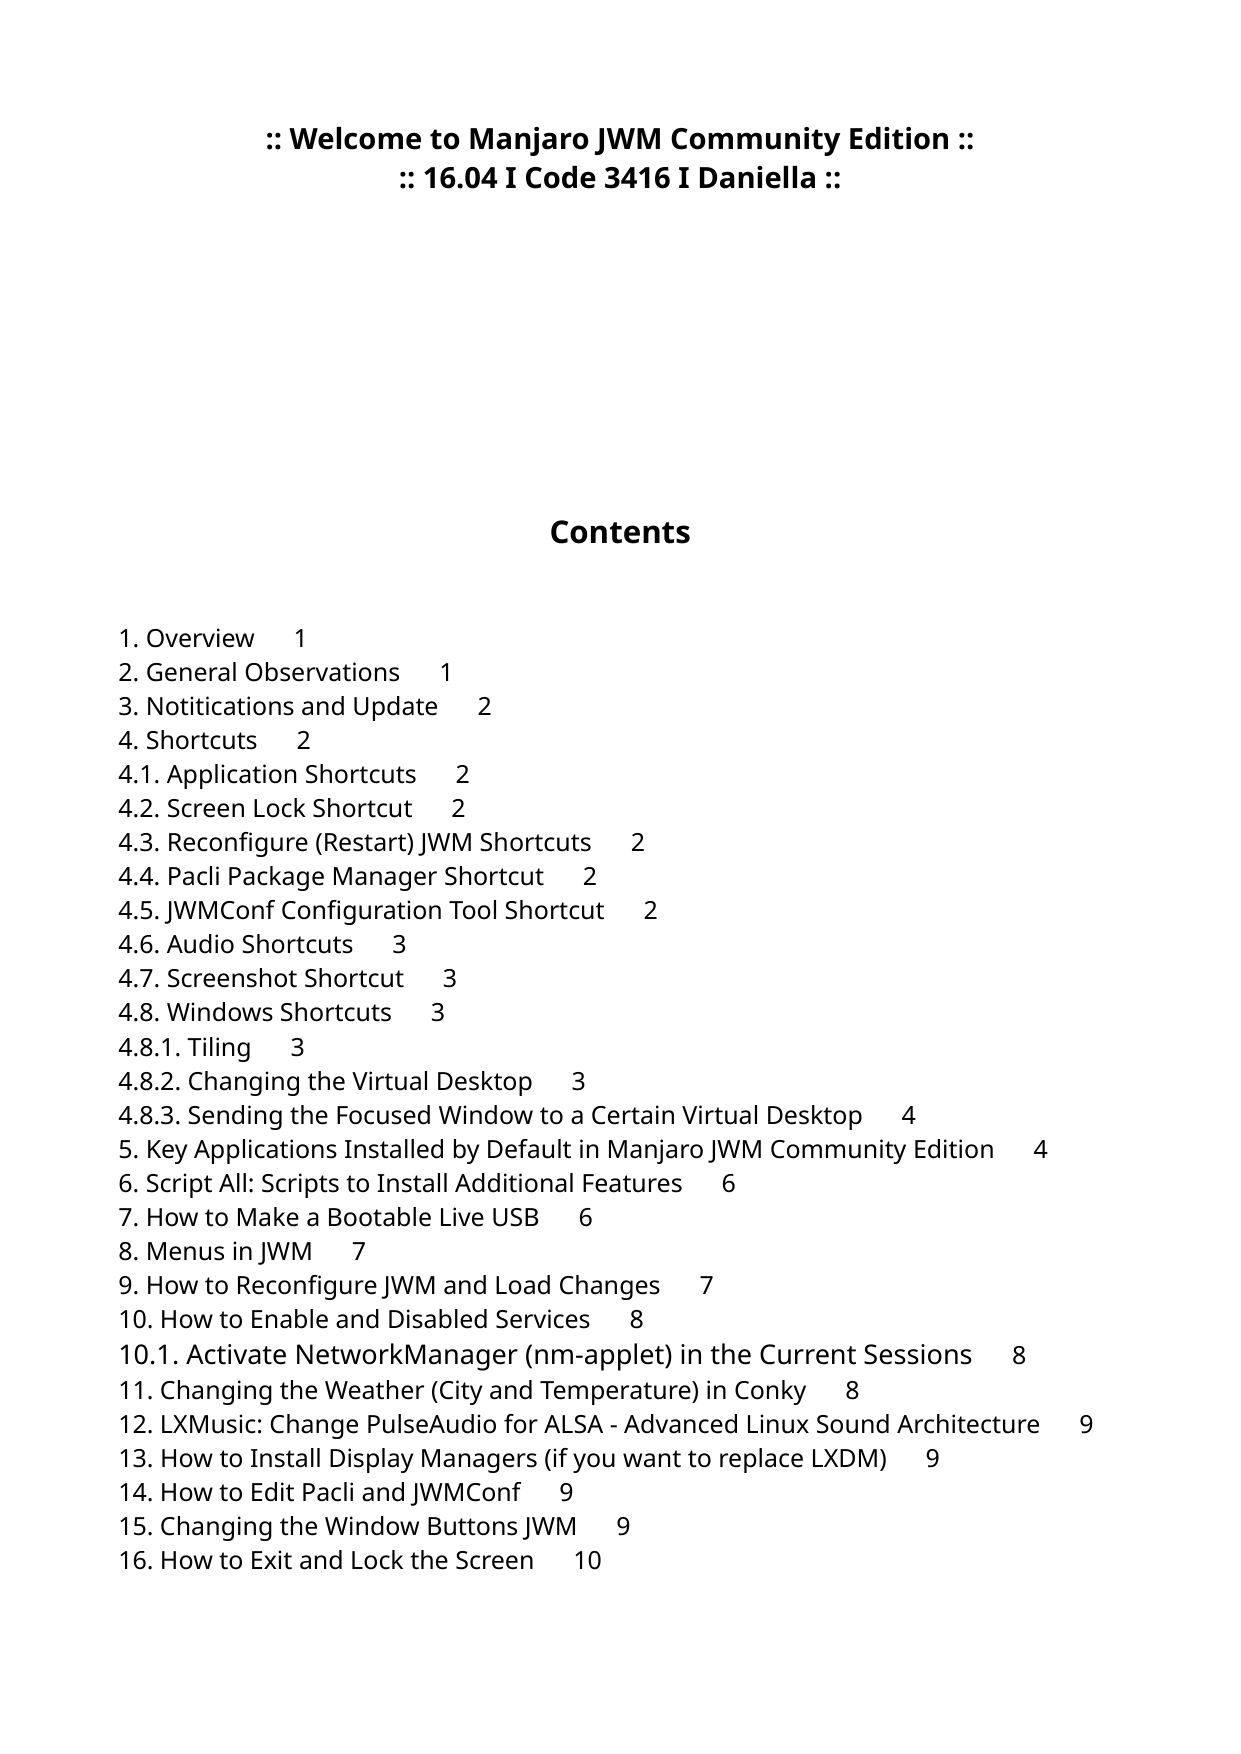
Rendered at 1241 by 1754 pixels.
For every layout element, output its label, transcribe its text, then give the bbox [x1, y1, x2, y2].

text 4.1. Application Shortcuts 2 [118, 757, 1122, 791]
text 5. Key Applications Installed by Default in Manjaro JWM Community Edition 4 [118, 1131, 1122, 1165]
subtitle 10. How to Enable and Disabled Services 8 [118, 1302, 1122, 1336]
text 4. Shortcuts 2 [118, 723, 1122, 757]
text :: Welcome to Manjaro JWM Community Edition :: [118, 118, 1122, 158]
text 4.3. Reconfigure (Restart) JWM Shortcuts 2 [118, 825, 1122, 859]
text 4.8.2. Changing the Virtual Desktop 3 [118, 1063, 1122, 1097]
text 7. How to Make a Bootable Live USB 6 [118, 1199, 1122, 1233]
subtitle 12. LXMusic: Change PulseAudio for ALSA - Advanced Linux Sound Architecture 9 [118, 1407, 1122, 1441]
subtitle 10.1. Activate NetworkManager (nm-applet) in the Current Sessions 8 [118, 1336, 1122, 1373]
text :: 16.04 I Code 3416 I Daniella :: [118, 158, 1122, 197]
text 4.4. Pacli Package Manager Shortcut 2 [118, 859, 1122, 893]
subtitle 15. Changing the Window Buttons JWM 9 [118, 1509, 1122, 1543]
text 4.5. JWMConf Configuration Tool Shortcut 2 [118, 893, 1122, 927]
subtitle 13. How to Install Display Managers (if you want to replace LXDM) 9 [118, 1441, 1122, 1475]
subtitle 14. How to Edit Pacli and JWMConf 9 [118, 1475, 1122, 1509]
text 3. Notitications and Update 2 [118, 688, 1122, 723]
subtitle 9. How to Reconfigure JWM and Load Changes 7 [118, 1268, 1122, 1302]
text Contents [118, 510, 1122, 552]
subtitle 16. How to Exit and Lock the Screen 10 [118, 1543, 1122, 1577]
text 1. Overview 1 [118, 620, 1122, 654]
text 6. Script All: Scripts to Install Additional Features 6 [118, 1165, 1122, 1199]
text 2. General Observations 1 [118, 654, 1122, 688]
text 4.6. Audio Shortcuts 3 [118, 927, 1122, 961]
text 8. Menus in JWM 7 [118, 1233, 1122, 1268]
subtitle 11. Changing the Weather (City and Temperature) in Conky 8 [118, 1373, 1122, 1407]
text 4.8.3. Sending the Focused Window to a Certain Virtual Desktop 4 [118, 1097, 1122, 1131]
text 4.8.1. Tiling 3 [118, 1029, 1122, 1063]
text 4.8. Windows Shortcuts 3 [118, 995, 1122, 1029]
text 4.2. Screen Lock Shortcut 2 [118, 791, 1122, 825]
subtitle 4.7. Screenshot Shortcut 3 [118, 961, 1122, 995]
